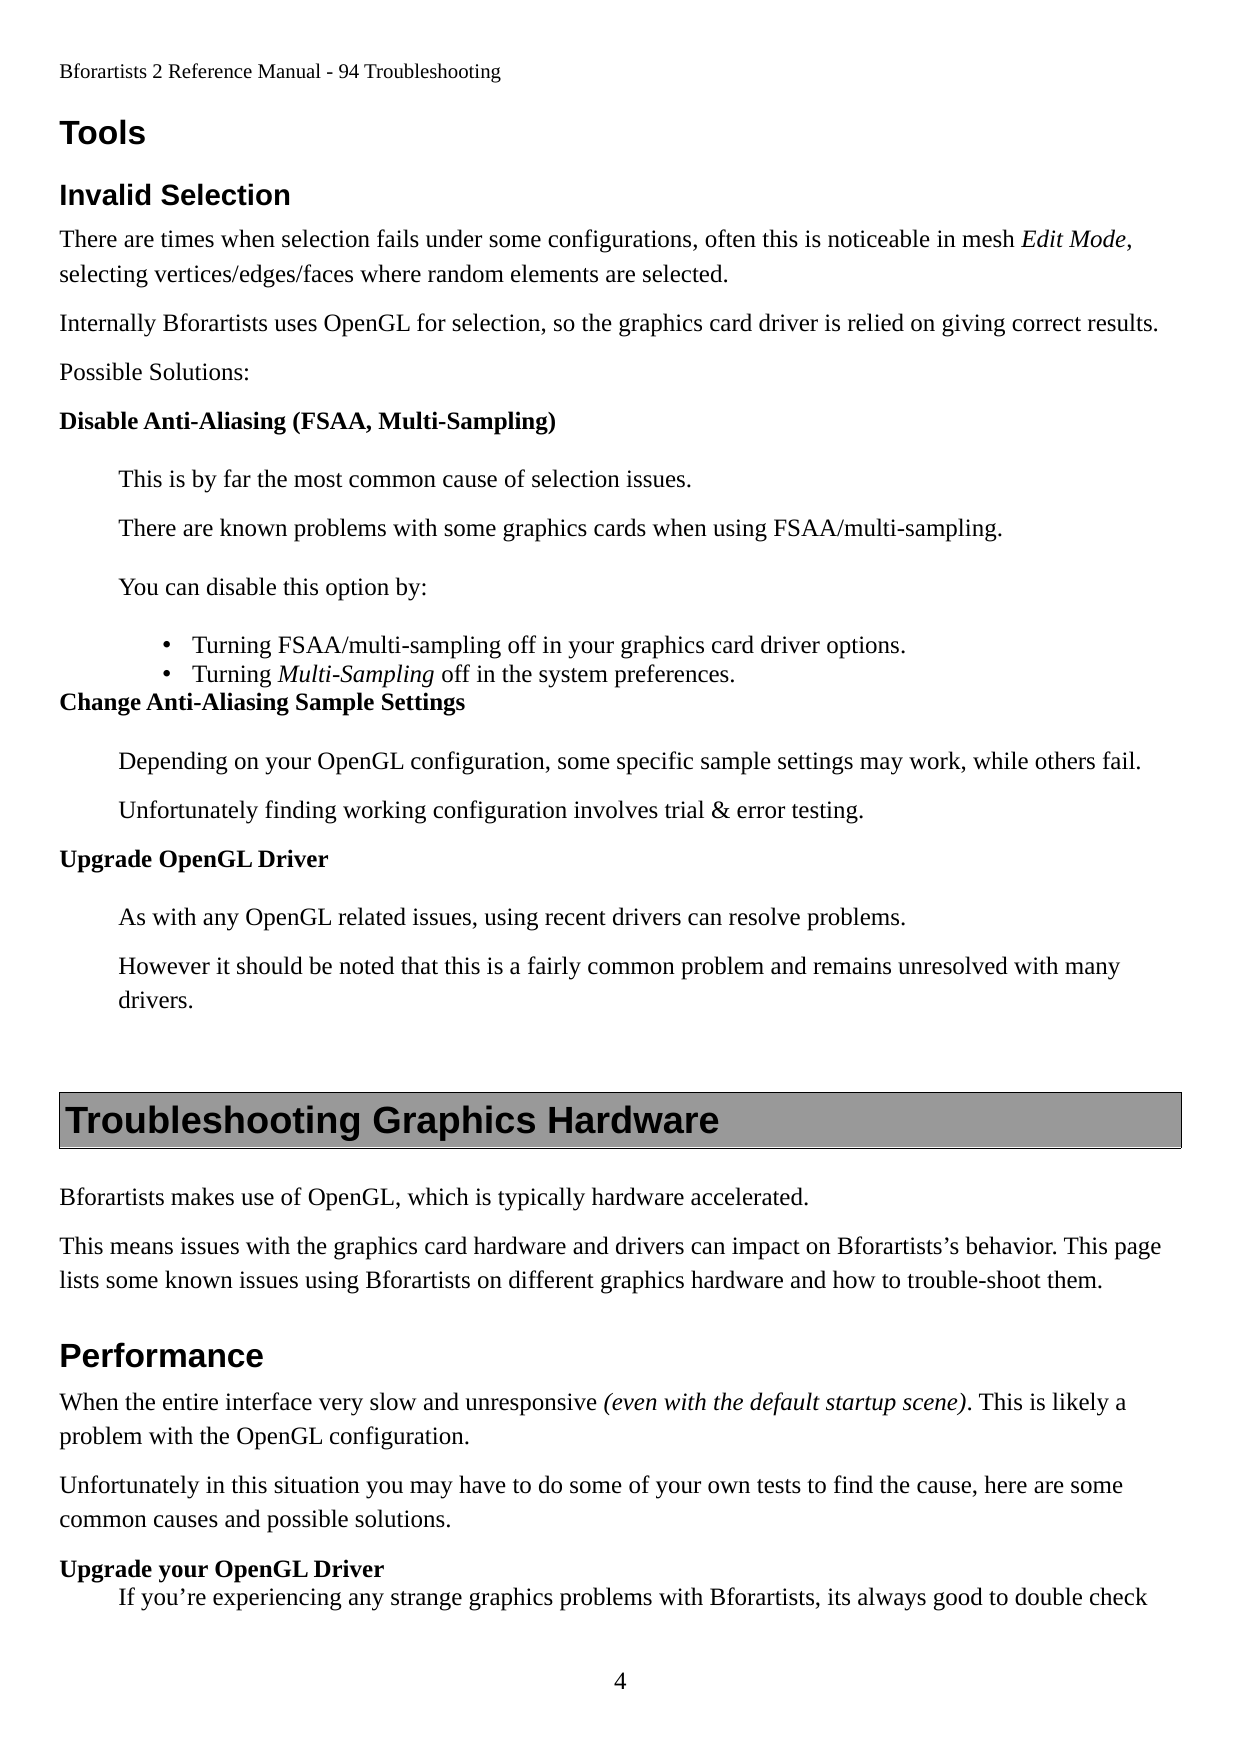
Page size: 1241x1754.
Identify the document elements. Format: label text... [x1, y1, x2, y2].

subtitle Upgrade your OpenGL Driver [59, 1554, 1181, 1582]
text Unfortunately in this situation you may have to do some of your own tests to find the cause, here are some common causes and possible solutions. [59, 1470, 1181, 1533]
table_header Troubleshooting Graphics Hardware [60, 1093, 1181, 1147]
text Unfortunately finding working configuration involves trial & error testing. [118, 795, 1181, 823]
subtitle Performance [59, 1335, 1181, 1374]
text Internally Bforartists uses OpenGL for selection, so the graphics card driver is relied on giving correct results. [59, 308, 1181, 337]
subtitle Disable Anti-Aliasing (FSAA, Multi-Sampling) [59, 406, 1181, 435]
text There are times when selection fails under some configurations, often this is noticeable in mesh Edit Mode, selecting vertices/edges/faces where random elements are selected. [59, 224, 1181, 288]
text This is by far the most common cause of selection issues. [118, 464, 1181, 493]
list Turning Multi-Sampling off in the system preferences. [162, 659, 1181, 687]
subtitle Invalid Selection [59, 178, 1181, 212]
text When the entire interface very slow and unresponsive (even with the default startup scene). This is likely a problem with the OpenGL configuration. [59, 1387, 1181, 1450]
text This means issues with the graphics card hardware and drivers can impact on Bforartists’s behavior. This page lists some known issues using Bforartists on different graphics hardware and how to trouble-shoot them. [59, 1231, 1181, 1294]
list There are known problems with some graphics cards when using FSAA/multi-sampling. [118, 513, 1181, 542]
subtitle Change Anti-Aliasing Sample Settings [59, 687, 1181, 716]
text Depending on your OpenGL configuration, some specific sample settings may work, while others fail. [118, 746, 1181, 774]
text As with any OpenGL related issues, using recent drivers can resolve problems. [118, 902, 1181, 931]
subtitle Upgrade OpenGL Driver [59, 844, 1181, 873]
text Bforartists makes use of OpenGL, which is typically hardware accelerated. [59, 1182, 1181, 1211]
list Turning FSAA/multi-sampling off in your graphics card driver options. [162, 630, 1181, 659]
text However it should be noted that this is a fairly common problem and remains unresolved with many drivers. [118, 951, 1181, 1014]
list You can disable this option by: [118, 572, 1181, 601]
subtitle Tools [59, 113, 1181, 151]
text Possible Solutions: [59, 357, 1181, 386]
list If you’re experiencing any strange graphics problems with Bforartists, its always good to double check [118, 1582, 1181, 1611]
